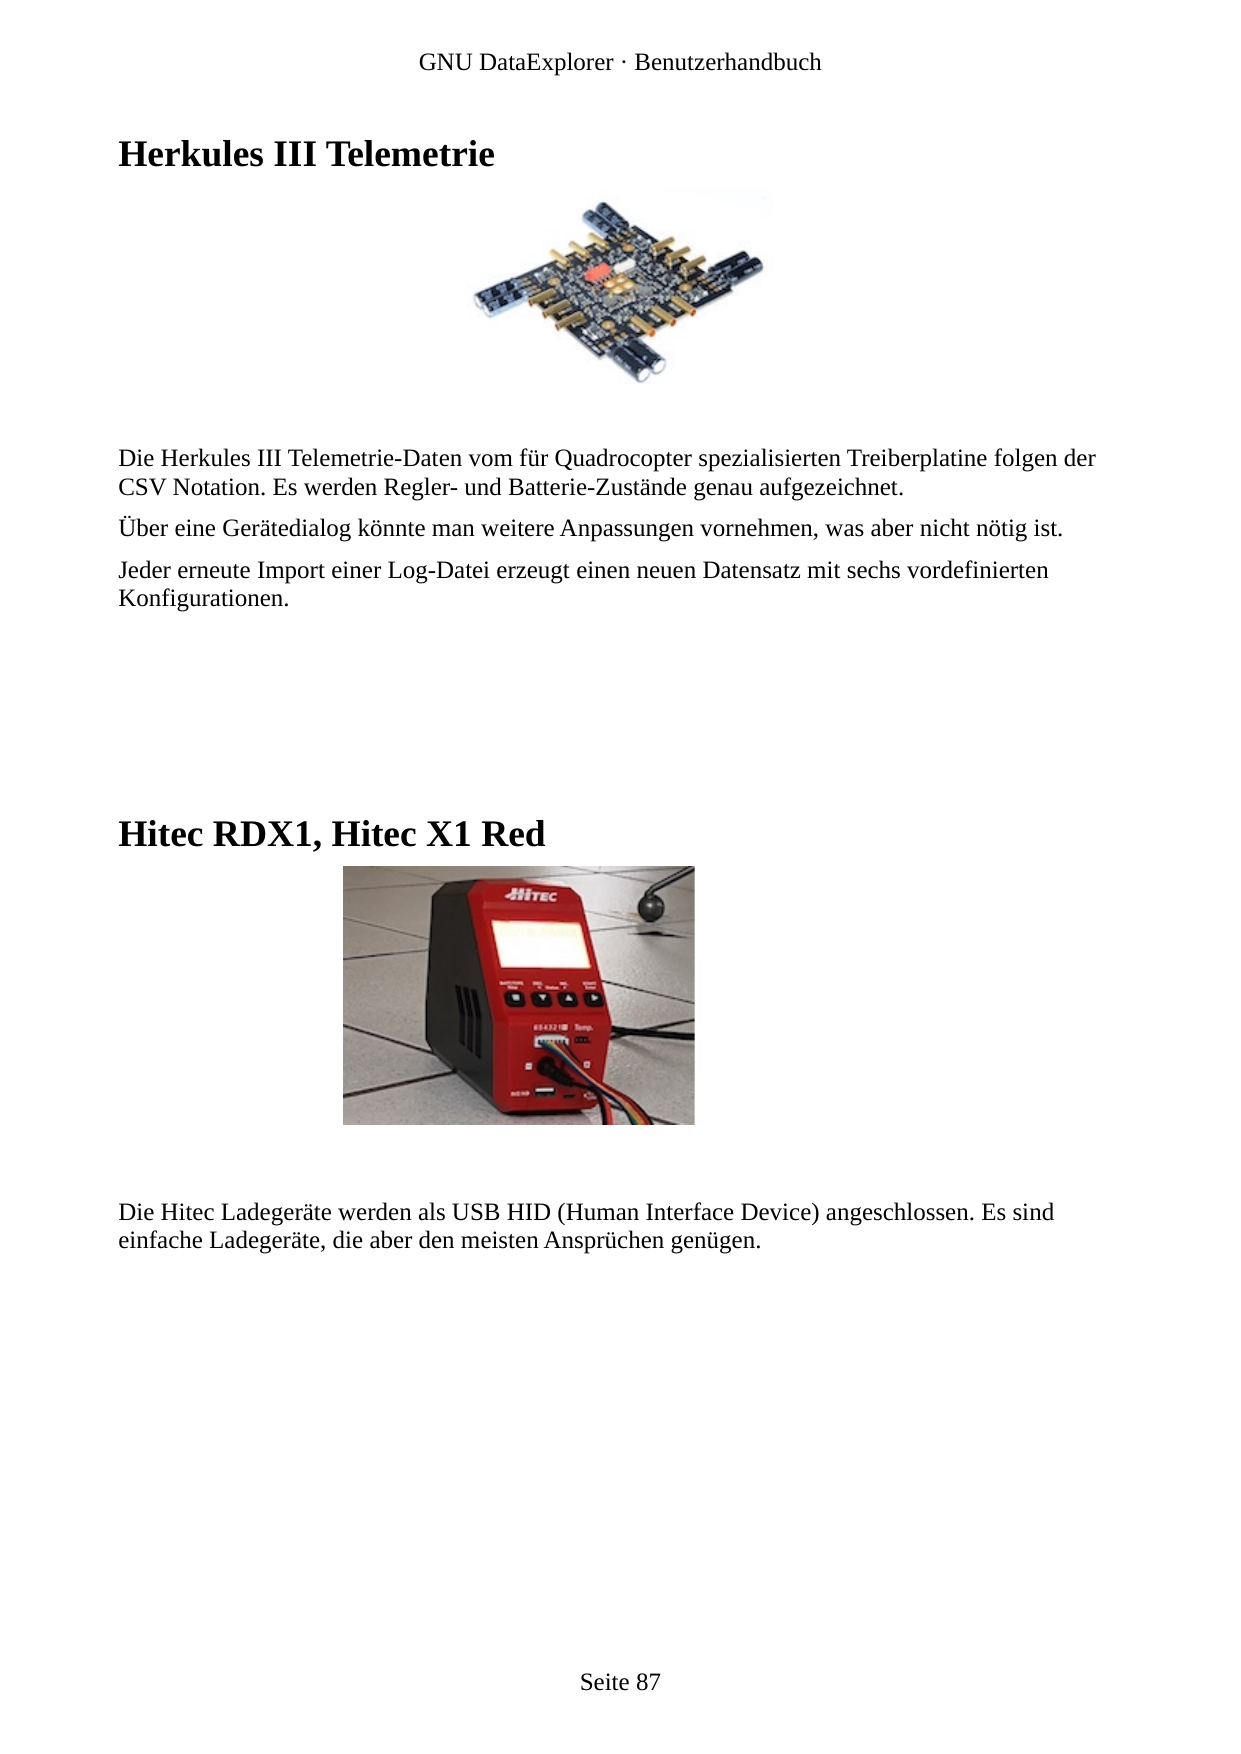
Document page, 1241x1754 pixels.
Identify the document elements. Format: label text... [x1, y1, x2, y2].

text Die Hitec Ladegeräte werden als USB HID (Human Interface Device) angeschlossen. Es sind einfache Ladegeräte, die aber den meisten Ansprüchen genügen. [118, 1197, 1122, 1254]
picture [466, 186, 774, 403]
text Über eine Gerätedialog könnte man weitere Anpassungen vornehmen, was aber nicht nötig ist. [118, 513, 1122, 542]
text Die Herkules III Telemetrie-Daten vom für Quadrocopter spezialisierten Treiberplatine folgen der CSV Notation. Es werden Regler- und Batterie-Zustände genau aufgezeichnet. [118, 443, 1122, 501]
picture [343, 866, 695, 1125]
subtitle Herkules III Telemetrie [118, 131, 1122, 174]
text Jeder erneute Import einer Log-Datei erzeugt einen neuen Datensatz mit sechs vordefinierten Konfigurationen. [118, 555, 1122, 612]
subtitle Hitec RDX1, Hitec X1 Red [118, 811, 1122, 854]
